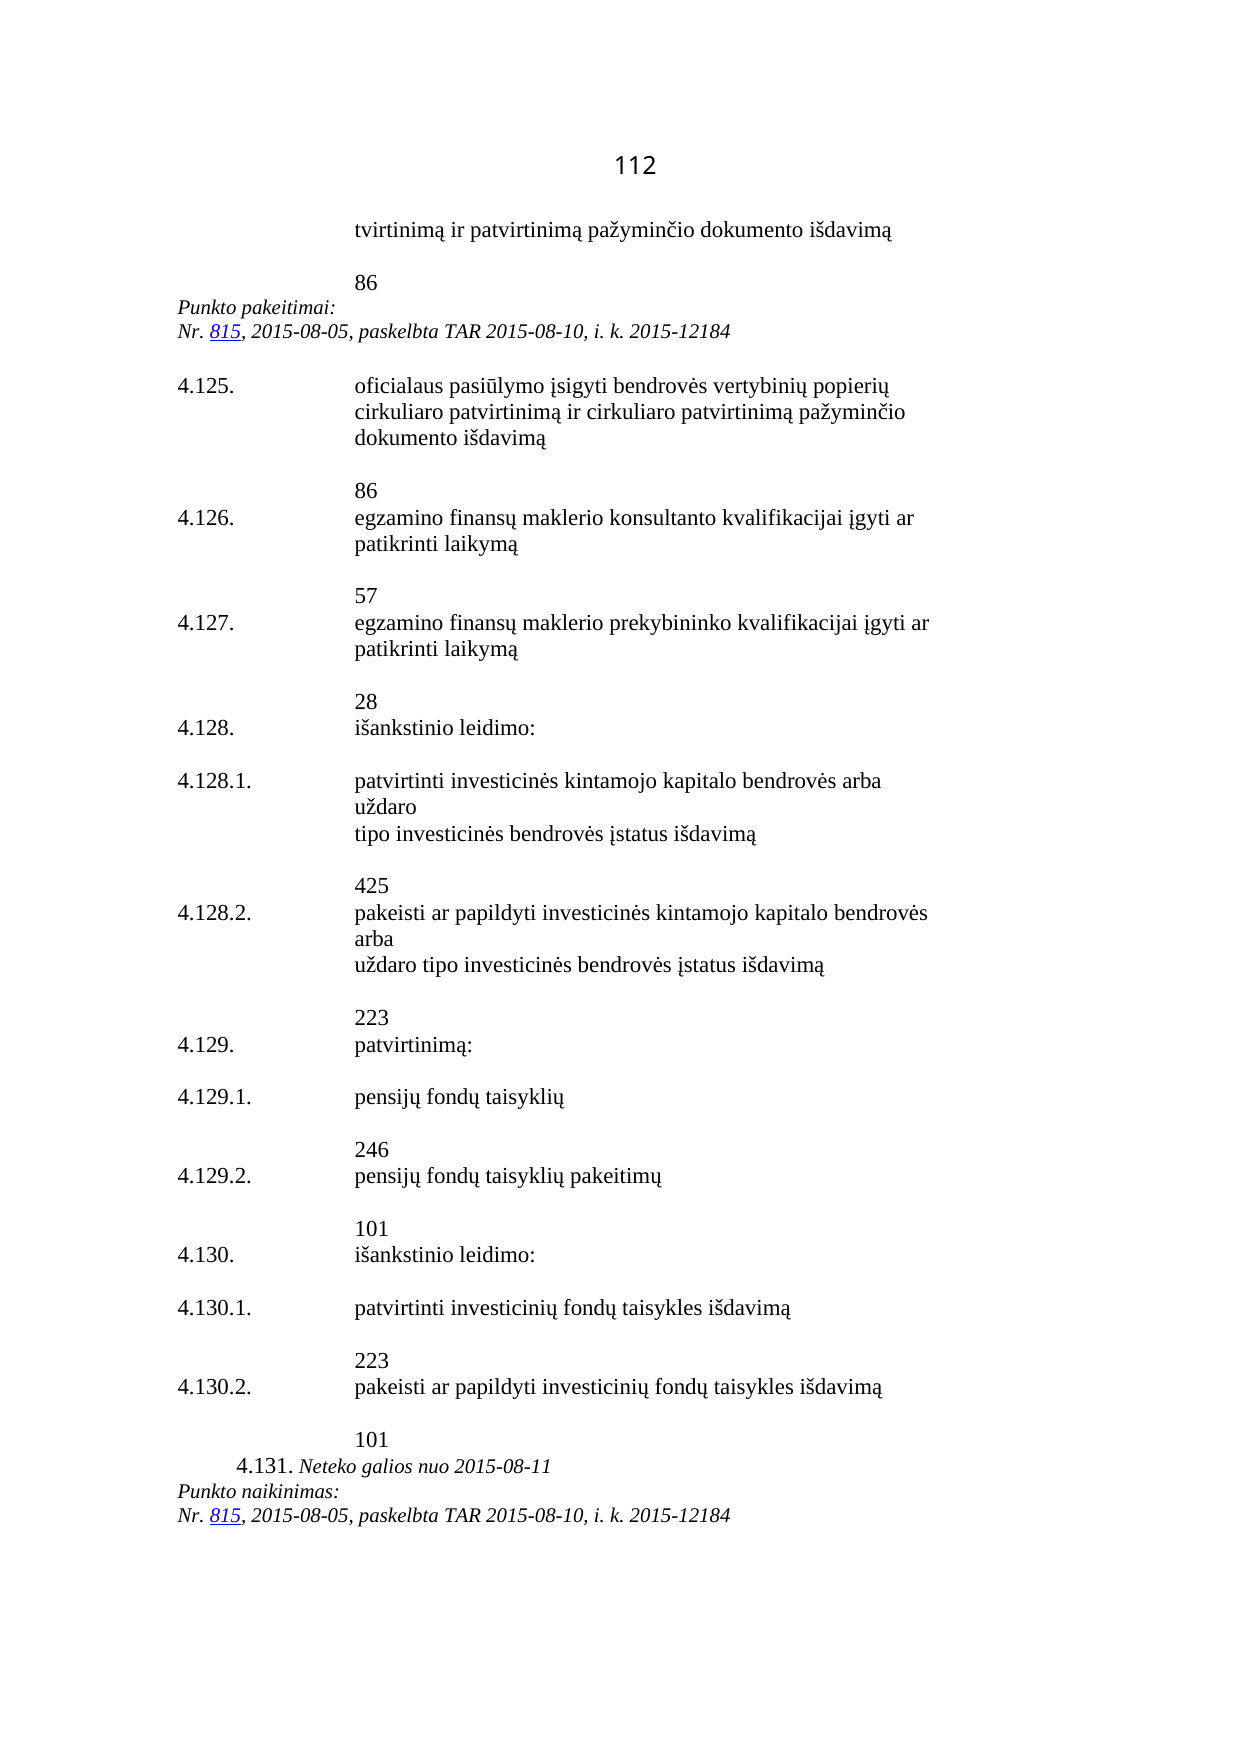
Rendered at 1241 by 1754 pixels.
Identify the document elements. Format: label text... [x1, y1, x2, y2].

text tvirtinimą ir patvirtinimą pažyminčio dokumento išdavimą 86 [354, 216, 945, 295]
text 4.126. egzamino finansų maklerio konsultanto kvalifikacijai įgyti ar [177, 503, 945, 530]
text 4.130.2. pakeisti ar papildyti investicinių fondų taisykles išdavimą 101 [177, 1373, 945, 1452]
text cirkuliaro patvirtinimą ir cirkuliaro patvirtinimą pažyminčio [354, 398, 945, 424]
text 4.130. išankstinio leidimo: [177, 1241, 945, 1294]
text 4.128.1. patvirtinti investicinės kintamojo kapitalo bendrovės arba uždaro [177, 767, 945, 820]
text tipo investicinės bendrovės įstatus išdavimą 425 [354, 820, 945, 899]
text Punkto naikinimas: [177, 1479, 1093, 1503]
text 4.129. patvirtinimą: [177, 1031, 945, 1083]
text uždaro tipo investicinės bendrovės įstatus išdavimą 223 [354, 952, 945, 1031]
text Nr. 815, 2015-08-05, paskelbta TAR 2015-08-10, i. k. 2015-12184 [177, 319, 1093, 343]
text 4.128. išankstinio leidimo: [177, 714, 945, 767]
text Punkto pakeitimai: [177, 295, 1093, 319]
text patikrinti laikymą 28 [354, 635, 945, 714]
text 4.127. egzamino finansų maklerio prekybininko kvalifikacijai įgyti ar [177, 609, 945, 635]
text 4.125. oficialaus pasiūlymo įsigyti bendrovės vertybinių popierių [177, 372, 945, 398]
text dokumento išdavimą 86 [354, 424, 945, 503]
text 4.129.2. pensijų fondų taisyklių pakeitimų 101 [177, 1162, 945, 1241]
text 4.128.2. pakeisti ar papildyti investicinės kintamojo kapitalo bendrovės arba [177, 899, 945, 952]
text patikrinti laikymą 57 [354, 530, 945, 609]
text 4.131. Neteko galios nuo 2015-08-11 [177, 1452, 1093, 1479]
text 4.130.1. patvirtinti investicinių fondų taisykles išdavimą 223 [177, 1294, 945, 1373]
text Nr. 815, 2015-08-05, paskelbta TAR 2015-08-10, i. k. 2015-12184 [177, 1503, 1093, 1527]
text 4.129.1. pensijų fondų taisyklių 246 [177, 1083, 945, 1162]
